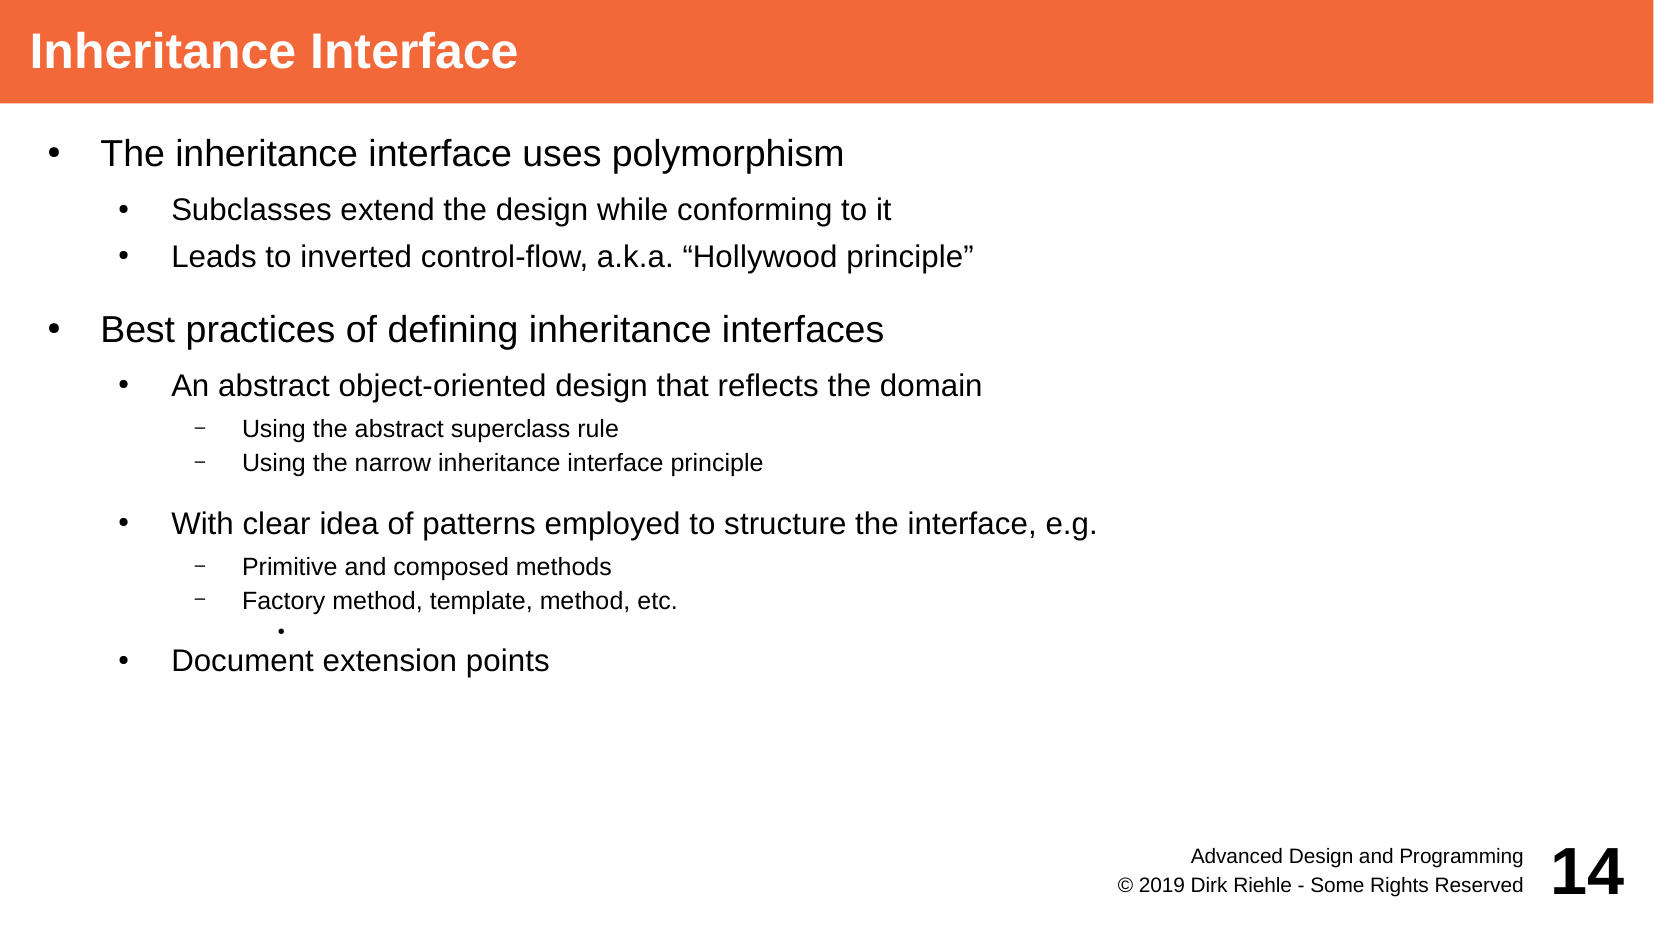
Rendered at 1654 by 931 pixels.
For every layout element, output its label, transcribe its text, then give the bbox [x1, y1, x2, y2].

list The inheritance interface uses polymorphism Subclasses extend the design while conforming to it Leads to inverted control-flow, a.k.a. “Hollywood principle” Best practices of defining inheritance interfaces An abstract object-oriented design that reflects the domain Using the abstract superclass rule Using the narrow inheritance interface principle With clear idea of patterns employed to structure the interface, e.g. Primitive and composed methods Factory method, template, method, etc. Document extension points [29, 132, 1625, 813]
title Inheritance Interface [0, 0, 1654, 104]
